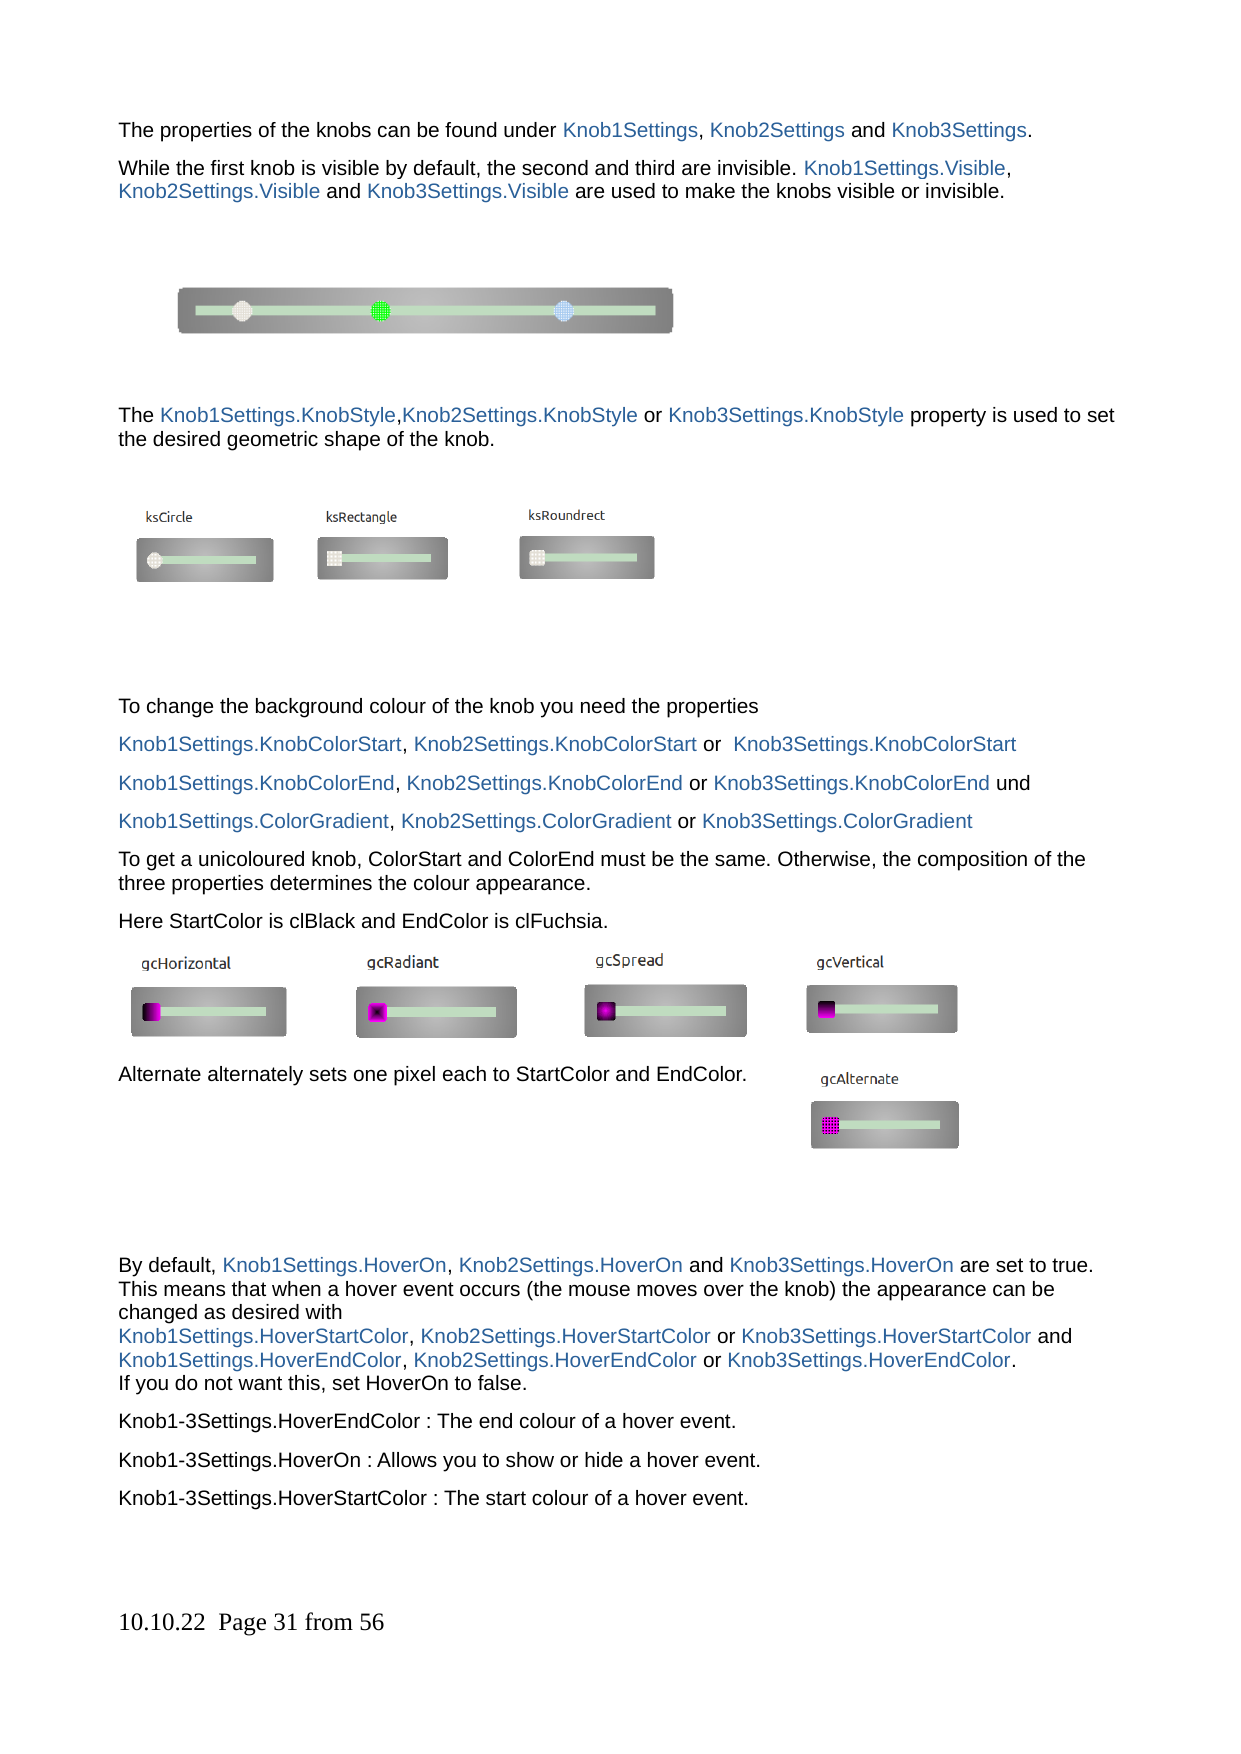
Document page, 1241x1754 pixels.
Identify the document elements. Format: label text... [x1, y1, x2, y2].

picture [572, 950, 758, 1048]
picture [159, 267, 697, 354]
text The properties of the knobs can be found under Knob1Settings, Knob2Settings and Knob3Settings. [118, 118, 1122, 142]
picture [797, 949, 967, 1044]
text Knob1Settings.ColorGradient, Knob2Settings.ColorGradient or Knob3Settings.ColorGradient [118, 809, 1122, 833]
text The Knob1Settings.KnobStyle,Knob2Settings.KnobStyle or Knob3Settings.KnobStyle property is used to set the desired geometric shape of the knob. [118, 403, 1122, 451]
text To change the background colour of the knob you need the properties [118, 695, 1122, 718]
picture [128, 504, 280, 595]
text Alternate alternately sets one pixel each to StartColor and EndColor. [118, 1062, 1122, 1086]
text Here StartColor is clBlack and EndColor is clFuchsia. [118, 909, 1122, 933]
text Knob1Settings.KnobColorStart, Knob2Settings.KnobColorStart or Knob3Settings.KnobColorStart [118, 733, 1122, 757]
picture [800, 1069, 974, 1160]
picture [507, 503, 671, 589]
text Knob1-3Settings.HoverStartColor : The start colour of a hover event. [118, 1486, 1122, 1510]
picture [308, 506, 460, 589]
text Knob1-3Settings.HoverEndColor : The end colour of a hover event. [118, 1410, 1122, 1434]
picture [339, 949, 539, 1048]
text By default, Knob1Settings.HoverOn, Knob2Settings.HoverOn and Knob3Settings.HoverOn are set to true. This means that when a hover event occurs (the mouse moves over the knob) the appearance can be changed as desired with Knob1Settings.HoverStartColor, Knob2Settings.HoverStartColor or Knob3Settings.HoverStartColor and Knob1Settings.HoverEndColor, Knob2Settings.HoverEndColor or Knob3Settings.HoverEndColor. If you do not want this, set HoverOn to false. [118, 1253, 1122, 1395]
text While the first knob is visible by default, the second and third are invisible. Knob1Settings.Visible, Knob2Settings.Visible and Knob3Settings.Visible are used to make the knobs visible or invisible. [118, 156, 1122, 204]
text To get a unicoloured knob, ColorStart and ColorEnd must be the same. Otherwise, the composition of the three properties determines the colour appearance. [118, 848, 1122, 895]
picture [118, 950, 297, 1050]
text Knob1-3Settings.HoverOn : Allows you to show or hide a hover event. [118, 1448, 1122, 1472]
text Knob1Settings.KnobColorEnd, Knob2Settings.KnobColorEnd or Knob3Settings.KnobColorEnd und [118, 771, 1122, 795]
